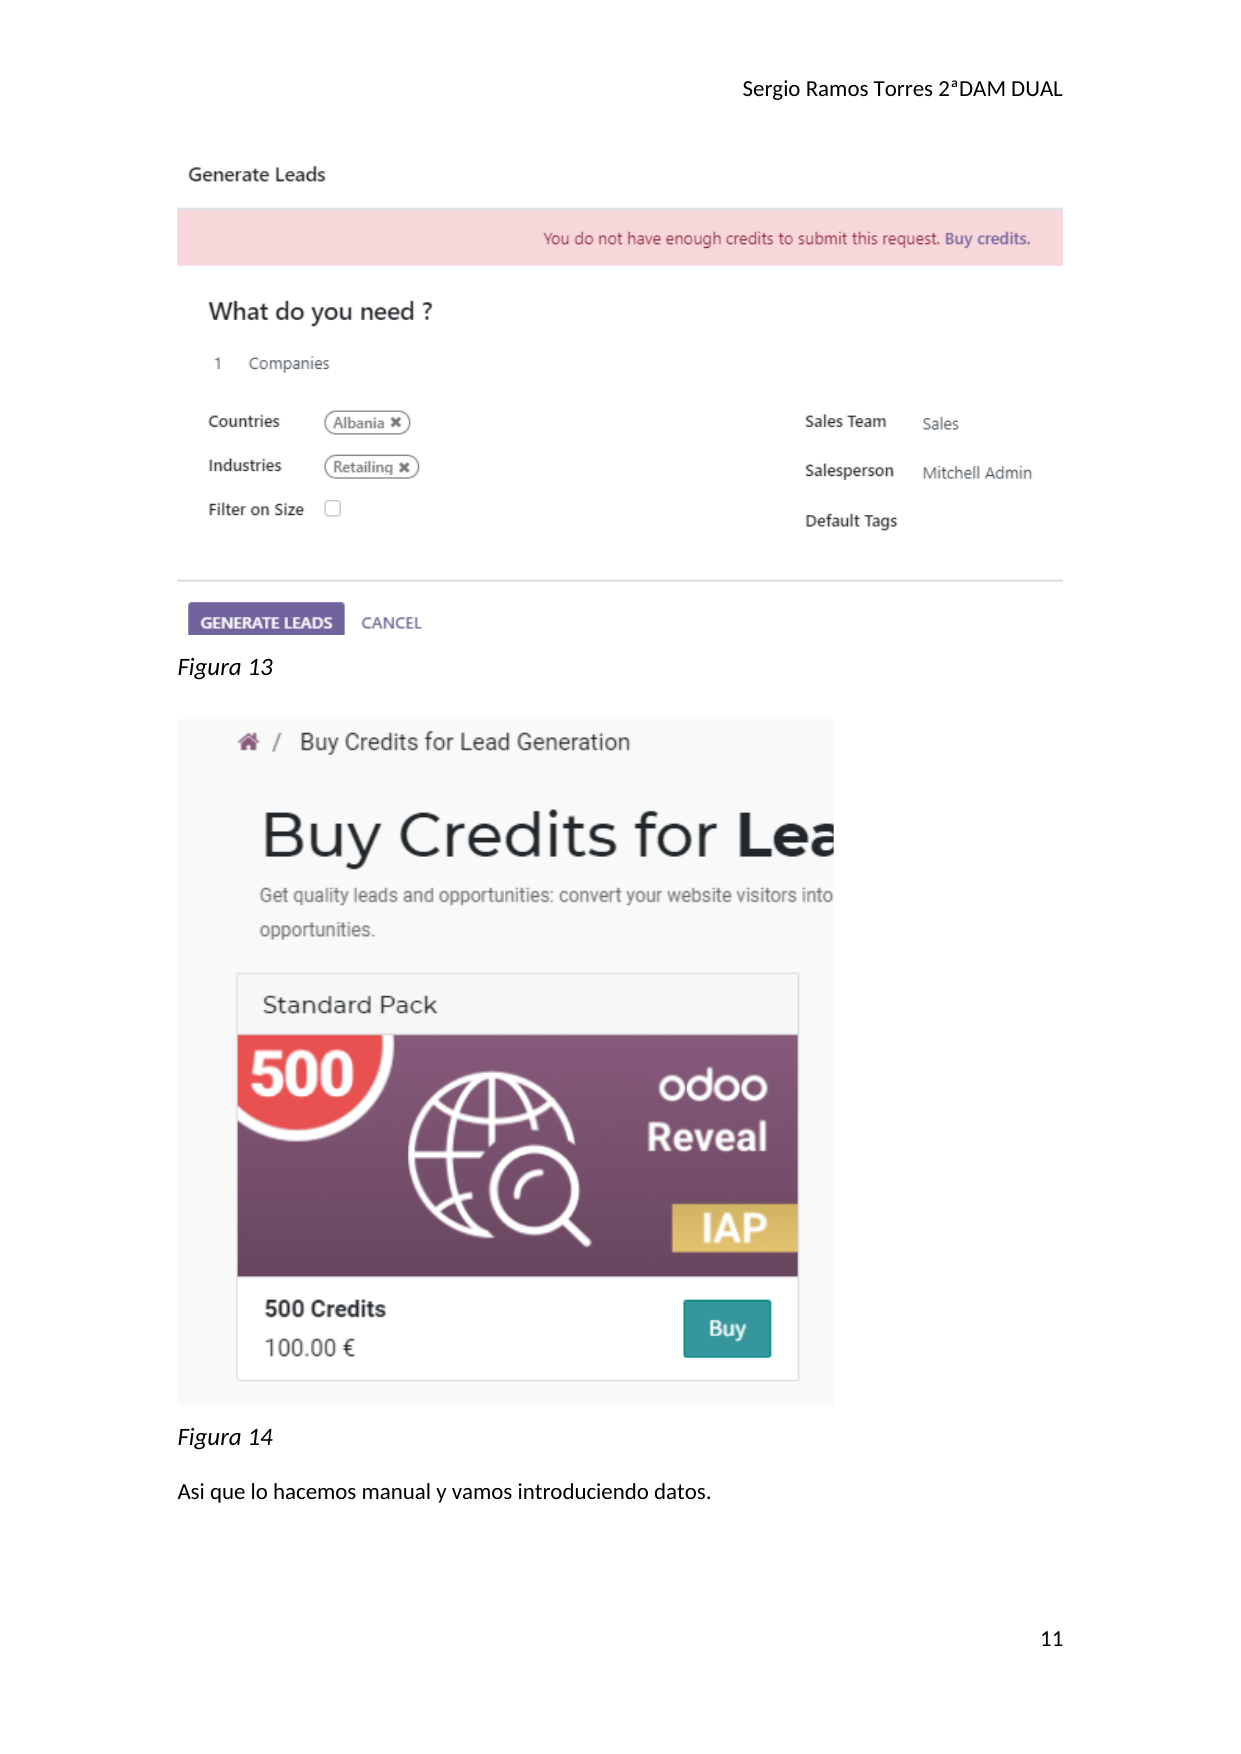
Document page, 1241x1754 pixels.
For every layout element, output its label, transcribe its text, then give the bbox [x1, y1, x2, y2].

text Figura 13 [177, 635, 1063, 682]
text Figura 14 [177, 1405, 834, 1452]
picture [177, 719, 834, 1405]
picture [177, 160, 1063, 635]
text Asi que lo hacemos manual y vamos introduciendo datos. [177, 1477, 1063, 1505]
